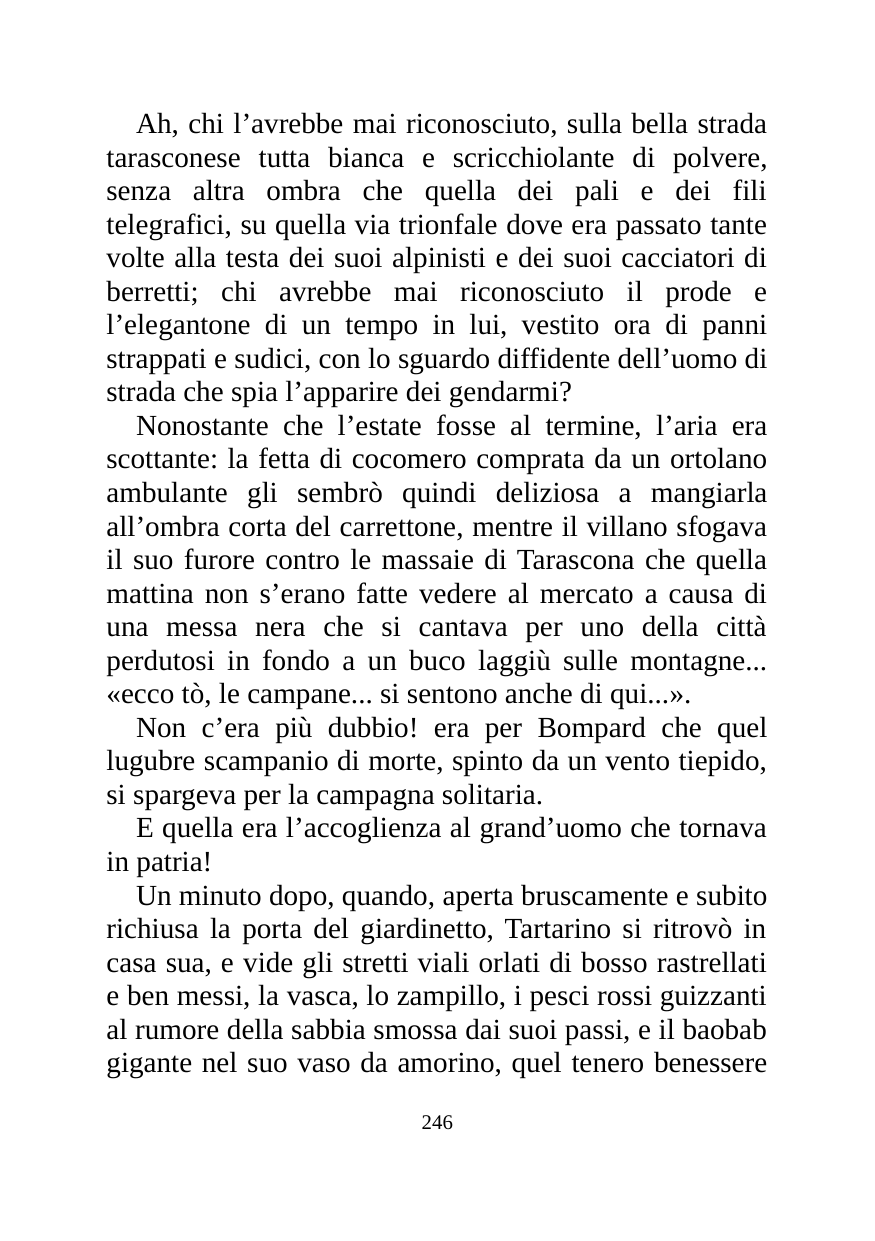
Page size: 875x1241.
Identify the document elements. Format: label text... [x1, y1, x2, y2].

text Non c’era più dubbio! era per Bompard che quel lugubre scampanio di morte, spinto da un vento tiepido, si spargeva per la campagna solitaria. [106, 710, 768, 811]
text Un minuto dopo, quando, aperta bruscamente e subito richiusa la porta del giardinetto, Tartarino si ritrovò in casa sua, e vide gli stretti viali orlati di bosso rastrellati e ben messi, la vasca, lo zampillo, i pesci rossi guizzanti al rumore della sabbia smossa dai suoi passi, e il baobab gigante nel suo vaso da amorino, quel tenero benessere [106, 878, 768, 1079]
text Nonostante che l’estate fosse al termine, l’aria era scottante: la fetta di cocomero comprata da un ortolano ambulante gli sembrò quindi deliziosa a mangiarla all’ombra corta del carrettone, mentre il villano sfogava il suo furore contro le massaie di Tarascona che quella mattina non s’erano fatte vedere al mercato a causa di una messa nera che si cantava per uno della città perdutosi in fondo a un buco laggiù sulle montagne... «ecco tò, le campane... si sentono anche di qui...». [106, 408, 768, 710]
text Ah, chi l’avrebbe mai riconosciuto, sulla bella strada tarasconese tutta bianca e scricchiolante di polvere, senza altra ombra che quella dei pali e dei fili telegrafici, su quella via trionfale dove era passato tante volte alla testa dei suoi alpinisti e dei suoi cacciatori di berretti; chi avrebbe mai riconosciuto il prode e l’elegantone di un tempo in lui, vestito ora di panni strappati e sudici, con lo sguardo diffidente dell’uomo di strada che spia l’apparire dei gendarmi? [106, 106, 768, 408]
text E quella era l’accoglienza al grand’uomo che tornava in patria! [106, 811, 768, 878]
